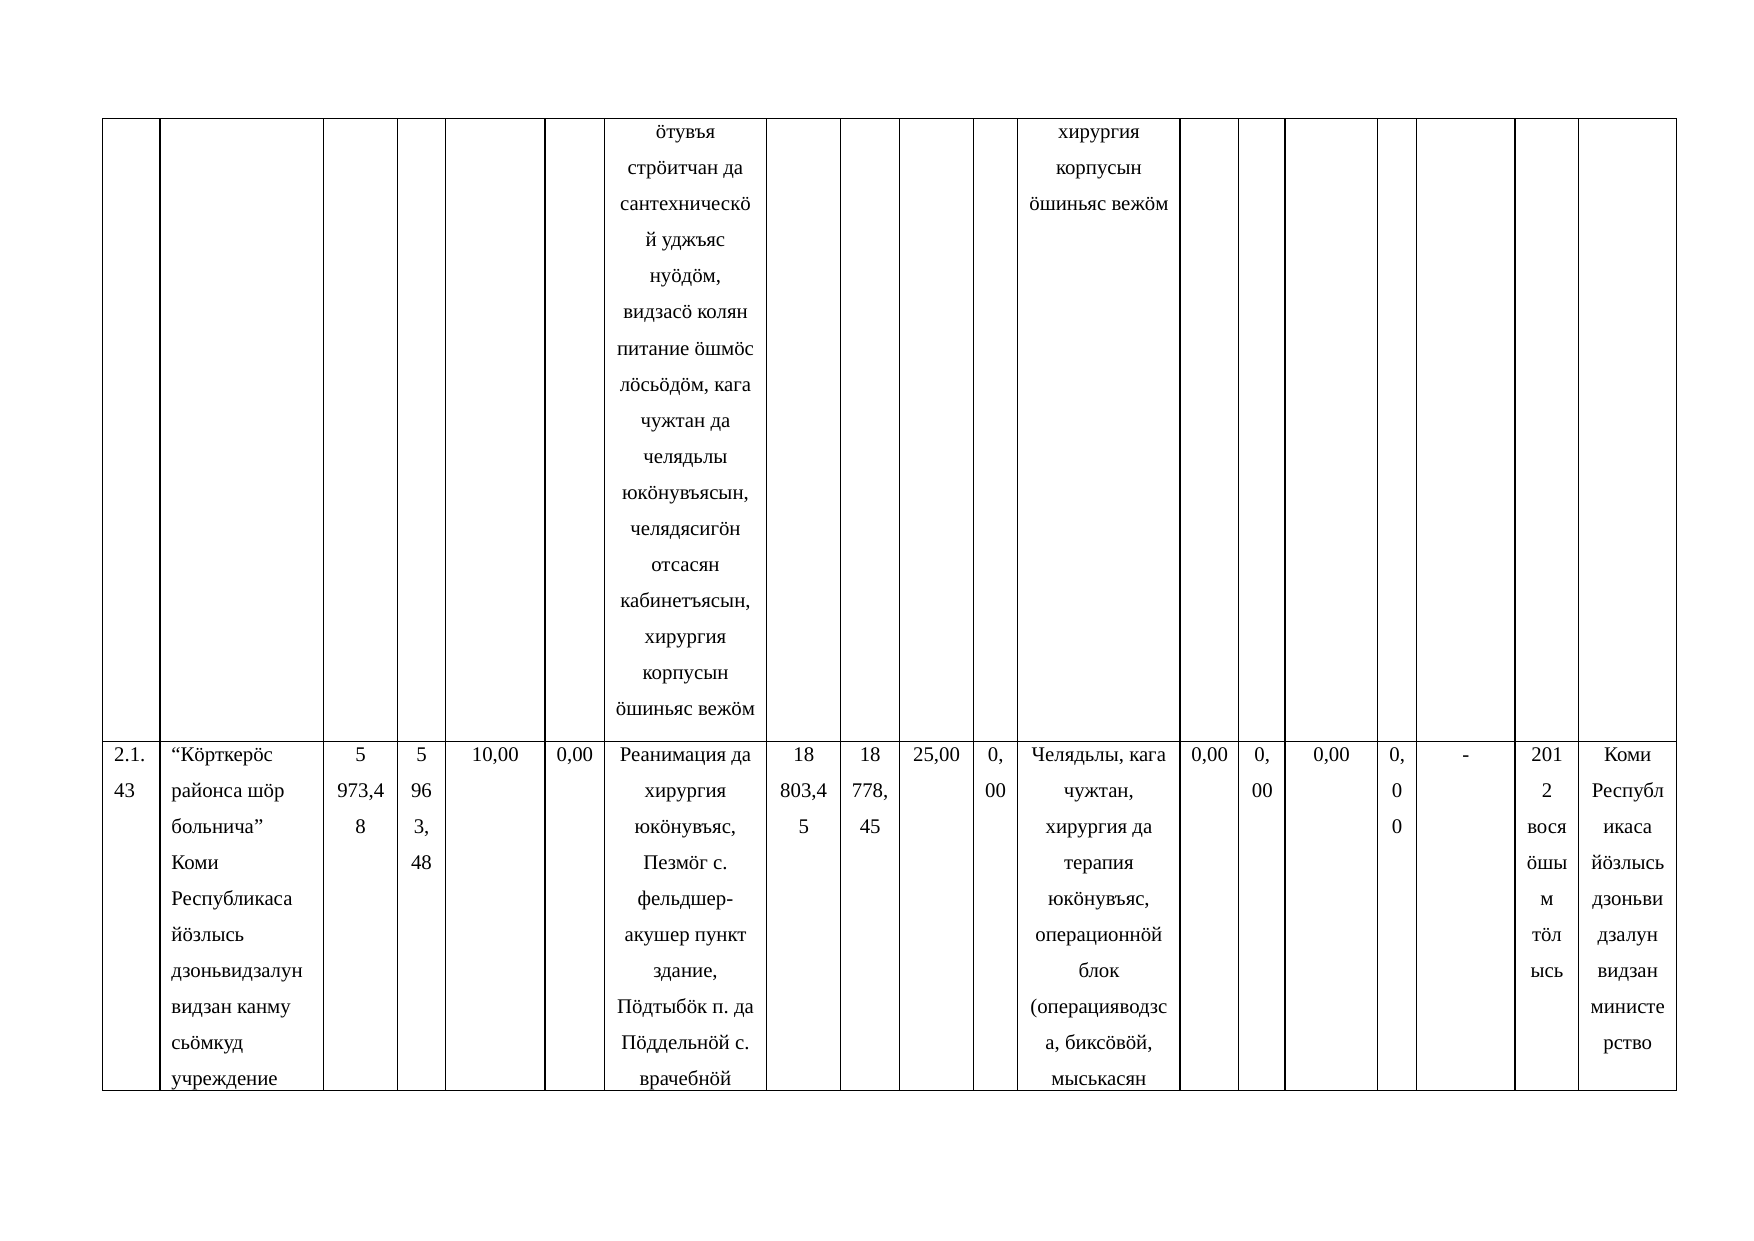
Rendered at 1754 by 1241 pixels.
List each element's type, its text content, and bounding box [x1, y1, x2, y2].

table_cell 2012 вося ӧшым тӧлысь [1516, 742, 1578, 1090]
table_cell [1181, 119, 1238, 741]
table_cell Коми Республикаса йӧзлысь дзоньвидзалун видзан министерство [1579, 742, 1676, 1090]
table_cell [546, 119, 604, 741]
table_cell хирургия корпусын ӧшиньяс вежӧм [1018, 119, 1179, 741]
table_cell 0,00 [1239, 742, 1284, 1090]
table_cell [974, 119, 1017, 741]
table_cell 0,00 [546, 742, 604, 1090]
table_cell 0,00 [1286, 742, 1377, 1090]
table_cell [1286, 119, 1377, 741]
table_cell 10,00 [446, 742, 544, 1090]
table_cell Челядьлы, кага чужтан, хирургия да терапия юкӧнувъяс, операционнӧй блок (операцияводзса, биксӧвӧй, мыськасян [1018, 742, 1179, 1090]
table_cell ӧтувъя стрӧитчан да сантехническӧй уджъяс нуӧдӧм, видзасӧ колян питание ӧшмӧс лӧсьӧдӧм, кага чужтан да челядьлы юкӧнувъясын, челядясигӧн отсасян кабинетъясын, хирургия корпусын ӧшиньяс вежӧм [605, 119, 766, 741]
table_cell 18 778,45 [841, 742, 899, 1090]
table_cell 2.1.43 [103, 742, 159, 1090]
table_cell [900, 119, 973, 741]
table_cell 5 963,48 [398, 742, 445, 1090]
table_cell - [1417, 742, 1514, 1090]
table_cell [1516, 119, 1578, 741]
table_cell 18 803,45 [767, 742, 840, 1090]
table_cell [1378, 119, 1416, 741]
table_cell 0,00 [974, 742, 1017, 1090]
table_cell 5 973,48 [324, 742, 397, 1090]
table_cell [446, 119, 544, 741]
table_cell 25,00 [900, 742, 973, 1090]
table_cell “Кӧрткерӧс районса шӧр больнича” Коми Республикаса йӧзлысь дзоньвидзалун видзан канму сьӧмкуд учреждение [161, 742, 323, 1090]
table_cell [767, 119, 840, 741]
table_cell [1239, 119, 1284, 741]
table_cell [103, 119, 159, 741]
table_cell 0,00 [1181, 742, 1238, 1090]
table_cell [398, 119, 445, 741]
table_cell [161, 119, 323, 741]
table_cell - [1417, 119, 1514, 741]
table_cell [1579, 119, 1676, 741]
table_cell Реанимация да хирургия юкӧнувъяс, Пезмӧг с. фельдшер-акушер пункт здание, Пӧдтыбӧк п. да Пӧддельнӧй с. врачебнӧй [605, 742, 766, 1090]
table_cell [841, 119, 899, 741]
table_cell 0,00 [1378, 742, 1416, 1090]
table_cell [324, 119, 397, 741]
